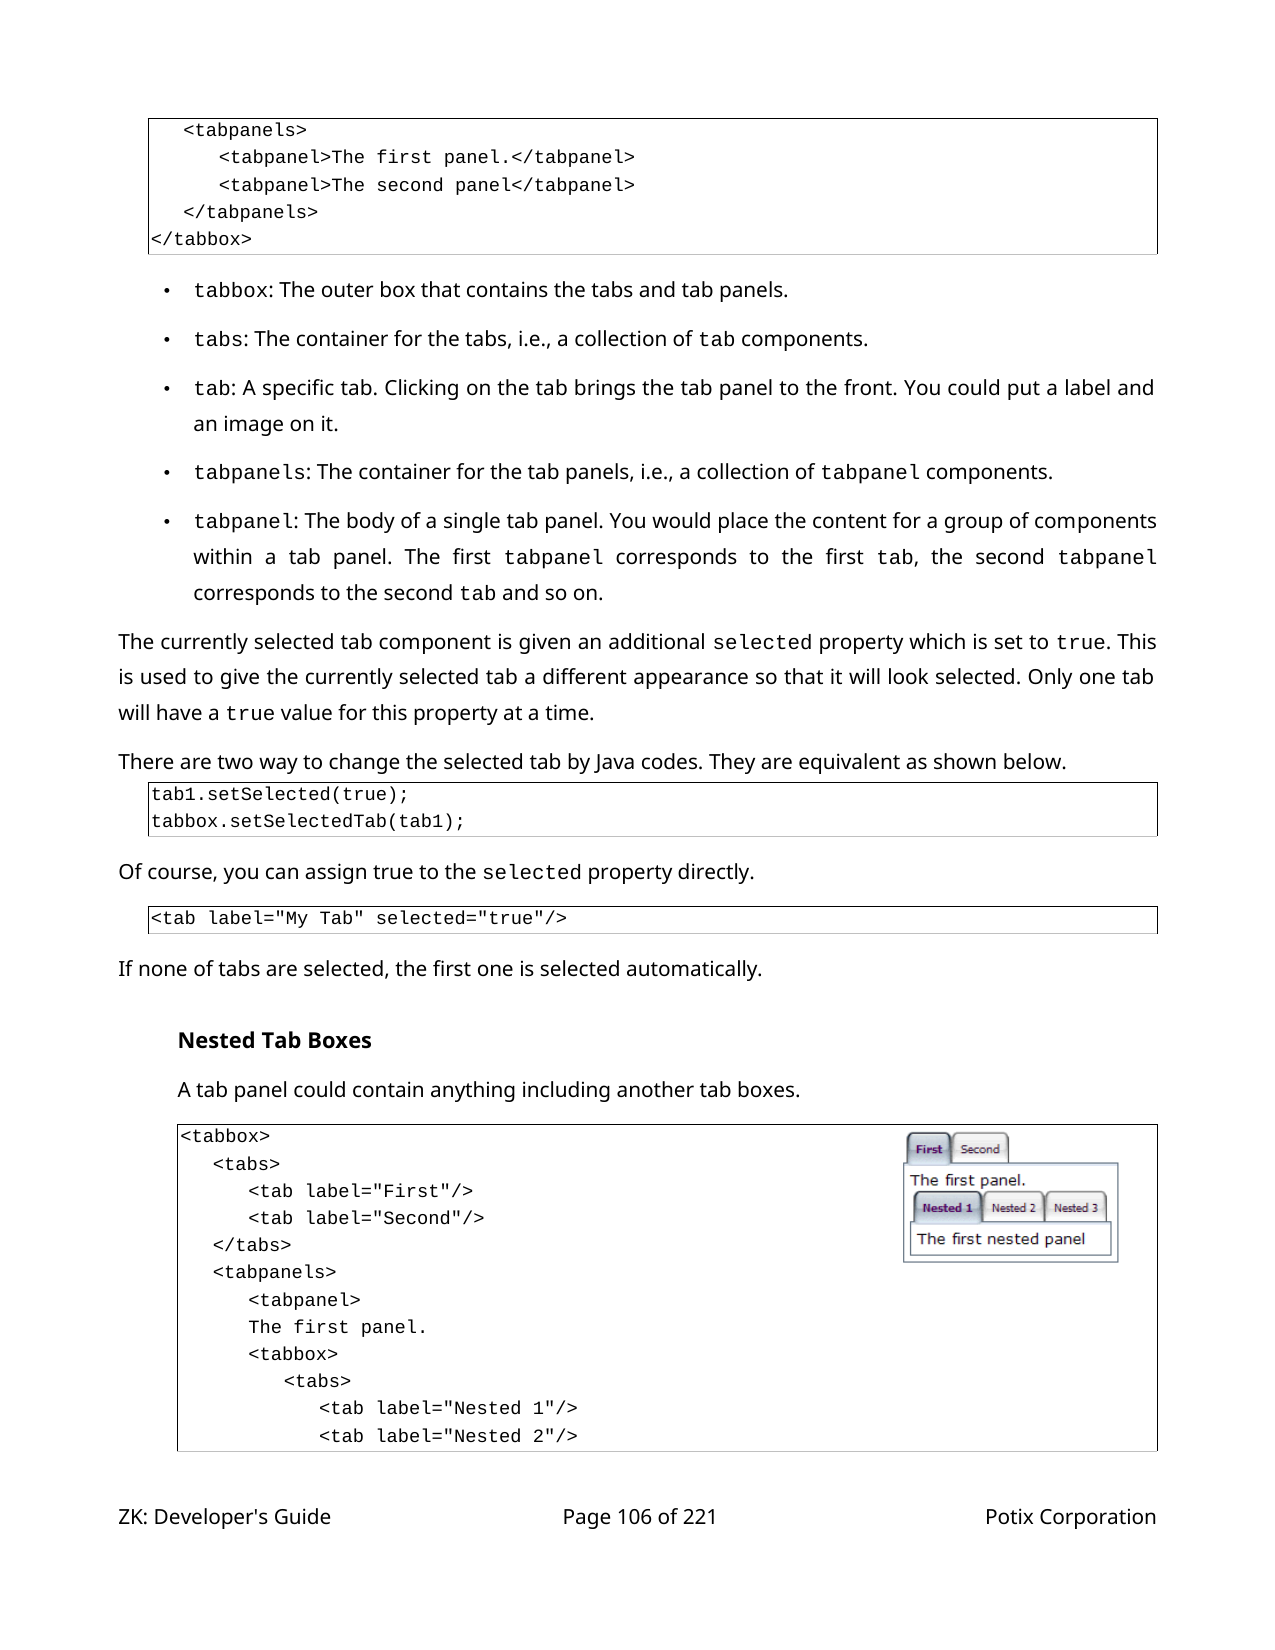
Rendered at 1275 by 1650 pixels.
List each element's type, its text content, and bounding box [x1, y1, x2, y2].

text <tabs> [178, 1152, 902, 1176]
subtitle Nested Tab Boxes [177, 1025, 1157, 1055]
text <tabpanel> [178, 1287, 1157, 1312]
text </tabs> [178, 1233, 902, 1257]
text <tabs> [178, 1369, 1157, 1393]
text A tab panel could contain anything including another tab boxes. [177, 1076, 1157, 1104]
text <tab label="Nested 1"/> [178, 1396, 1157, 1421]
text The currently selected tab component is given an additional selected property which is set to true. This is used to give the currently selected tab a different appearance so that it will look selected. Only one tab will have a true value for this property at a time. [118, 627, 1157, 726]
text </tabpanels> [149, 200, 1157, 224]
text <tabpanels> [149, 119, 1157, 142]
list tabs: The container for the tabs, i.e., a collection of tab components. [164, 324, 1157, 352]
text Of course, you can assign true to the selected property directly. [118, 857, 1157, 886]
text <tabpanel>The first panel.</tabpanel> [149, 145, 1157, 169]
text <tab label="My Tab" selected="true"/> [149, 907, 1157, 933]
picture [902, 1128, 1122, 1265]
text The first panel. [178, 1315, 1157, 1339]
text <tabbox> [178, 1125, 1157, 1149]
text There are two way to change the selected tab by Java codes. They are equivalent as shown below. [118, 747, 1157, 775]
text [1122, 1233, 1157, 1257]
text [1122, 1179, 1157, 1203]
text tab1.setSelected(true); [149, 783, 1157, 806]
text [1122, 1152, 1157, 1176]
list tabbox: The outer box that contains the tabs and tab panels. [164, 275, 1157, 303]
text If none of tabs are selected, the first one is selected automatically. [118, 954, 1157, 982]
text tabbox.setSelectedTab(tab1); [149, 809, 1157, 836]
list tabpanels: The container for the tab panels, i.e., a collection of tabpanel components. [164, 457, 1157, 486]
text <tabpanel>The second panel</tabpanel> [149, 172, 1157, 197]
text <tab label="Second"/> [178, 1206, 902, 1230]
text [1122, 1206, 1157, 1230]
text <tabbox> [178, 1342, 1157, 1366]
text <tab label="Nested 2"/> [178, 1423, 1157, 1451]
text <tab label="First"/> [178, 1179, 902, 1203]
list tabpanel: The body of a single tab panel. You would place the content for a group of components within a tab panel. The first tabpanel corresponds to the first tab, the second tabpanel corresponds to the second tab and so on. [164, 507, 1157, 606]
text <tabpanels> [178, 1260, 1157, 1284]
list tab: A specific tab. Clicking on the tab brings the tab panel to the front. You could put a label and an image on it. [164, 373, 1157, 437]
text </tabbox> [149, 227, 1157, 254]
